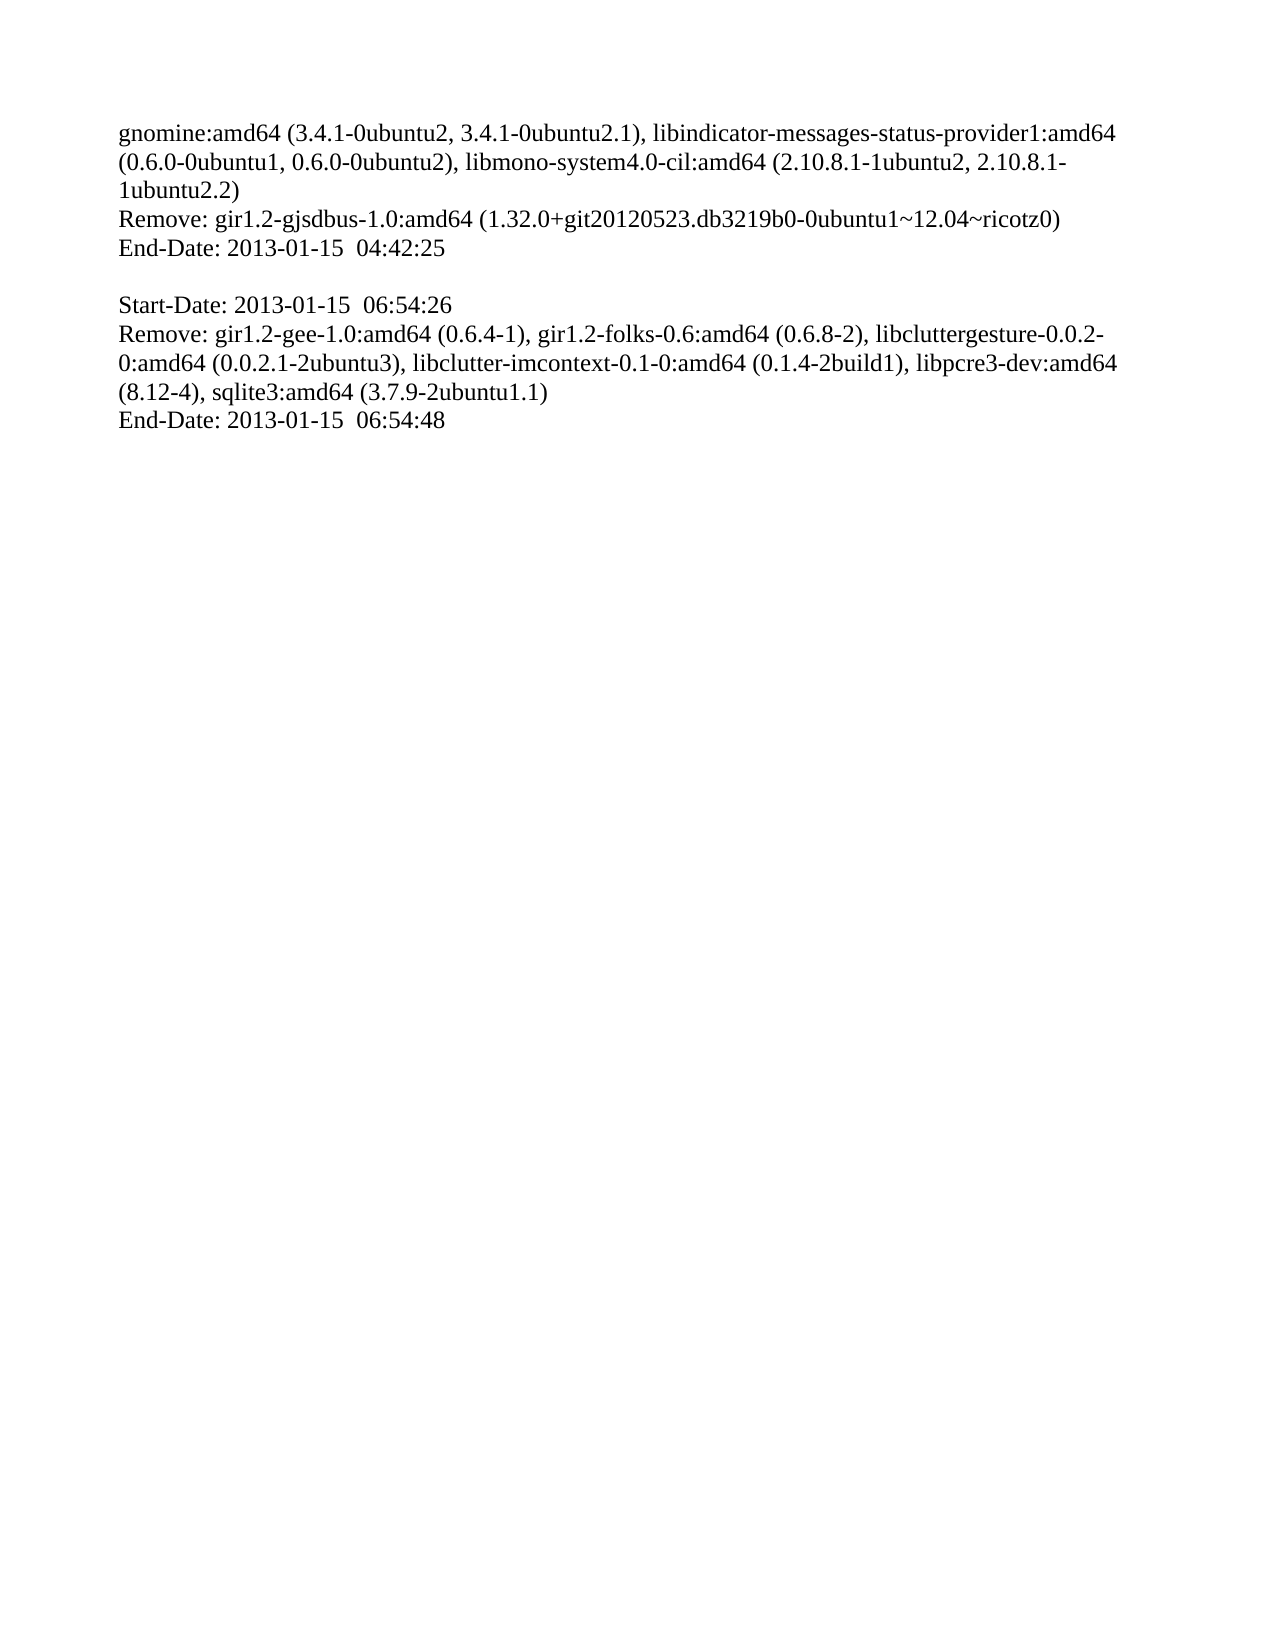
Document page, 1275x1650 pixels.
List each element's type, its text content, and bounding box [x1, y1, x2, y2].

text Remove: gir1.2-gee-1.0:amd64 (0.6.4-1), gir1.2-folks-0.6:amd64 (0.6.8-2), libcluttergesture-0.0.2-0:amd64 (0.0.2.1-2ubuntu3), libclutter-imcontext-0.1-0:amd64 (0.1.4-2build1), libpcre3-dev:amd64 (8.12-4), sqlite3:amd64 (3.7.9-2ubuntu1.1) [118, 319, 1157, 406]
text gnomine:amd64 (3.4.1-0ubuntu2, 3.4.1-0ubuntu2.1), libindicator-messages-status-provider1:amd64 (0.6.0-0ubuntu1, 0.6.0-0ubuntu2), libmono-system4.0-cil:amd64 (2.10.8.1-1ubuntu2, 2.10.8.1-1ubuntu2.2) [118, 118, 1157, 204]
text End-Date: 2013-01-15 06:54:48 [118, 406, 1157, 434]
text End-Date: 2013-01-15 04:42:25 [118, 233, 1157, 262]
text Start-Date: 2013-01-15 06:54:26 [118, 291, 1157, 319]
text Remove: gir1.2-gjsdbus-1.0:amd64 (1.32.0+git20120523.db3219b0-0ubuntu1~12.04~ricotz0) [118, 204, 1157, 233]
